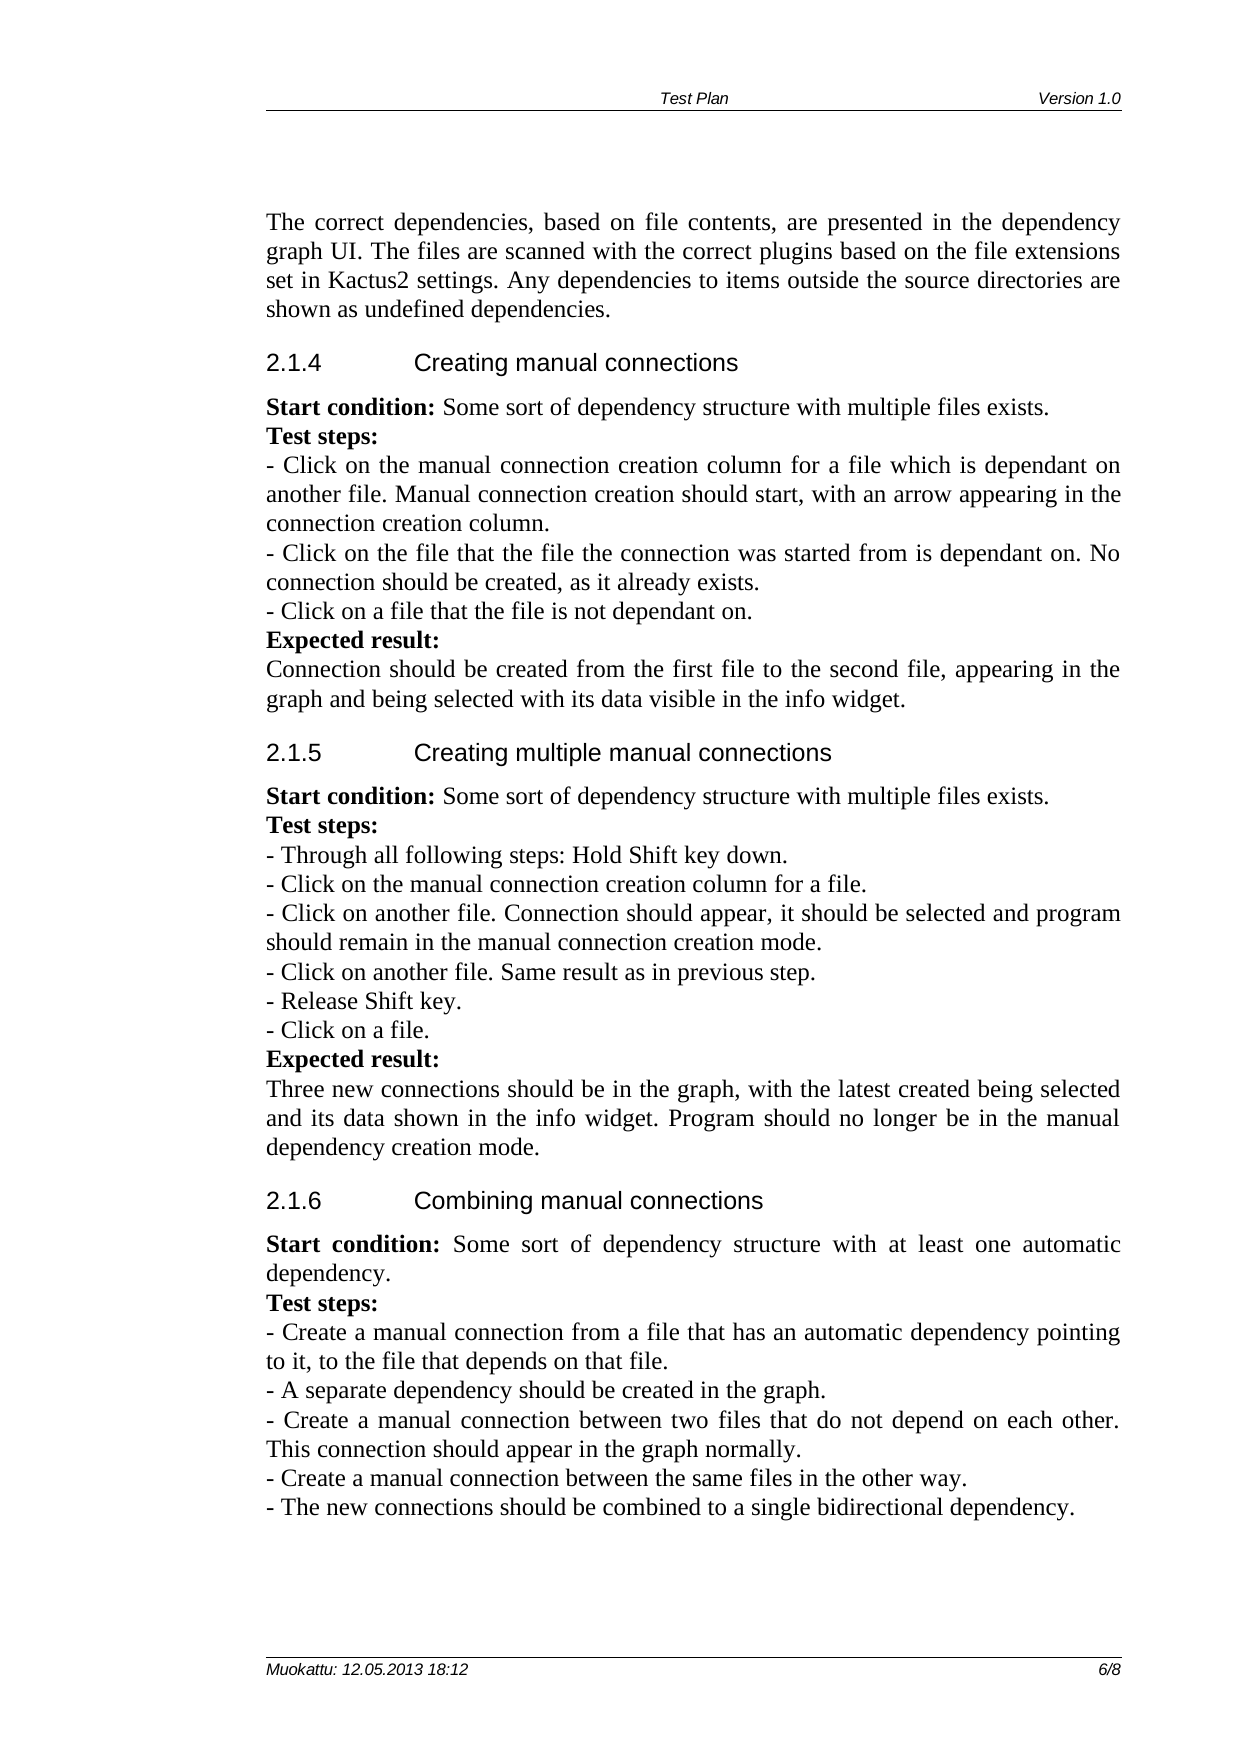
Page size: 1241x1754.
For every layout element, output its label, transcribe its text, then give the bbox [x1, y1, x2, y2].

text - Click on another file. Connection should appear, it should be selected and program should remain in the manual connection creation mode. [266, 898, 1122, 956]
text - A separate dependency should be created in the graph. [266, 1375, 1122, 1404]
text - Create a manual connection from a file that has an automatic dependency pointing to it, to the file that depends on that file. [266, 1317, 1122, 1375]
text Three new connections should be in the graph, with the latest created being selected and its data shown in the info widget. Program should no longer be in the manual dependency creation mode. [266, 1073, 1122, 1161]
text - Create a manual connection between the same files in the other way. [266, 1463, 1122, 1492]
text - Click on the manual connection creation column for a file which is dependant on another file. Manual connection creation should start, with an arrow appearing in the connection creation column. [266, 450, 1122, 537]
text Test steps: [266, 1288, 1122, 1317]
text Test steps: [266, 421, 1122, 450]
subtitle Creating manual connections [266, 348, 1122, 377]
text - The new connections should be combined to a single bidirectional dependency. [266, 1492, 1122, 1521]
subtitle Combining manual connections [266, 1186, 1122, 1215]
text - Click on the manual connection creation column for a file. [266, 869, 1122, 898]
text - Through all following steps: Hold Shift key down. [266, 839, 1122, 869]
text - Release Shift key. [266, 986, 1122, 1015]
text - Create a manual connection between two files that do not depend on each other. This connection should appear in the graph normally. [266, 1404, 1122, 1463]
text Test steps: [266, 810, 1122, 839]
text Start condition: Some sort of dependency structure with multiple files exists. [266, 392, 1122, 421]
text Expected result: [266, 625, 1122, 654]
text Start condition: Some sort of dependency structure with at least one automatic dependency. [266, 1229, 1122, 1287]
text Expected result: [266, 1044, 1122, 1073]
text The correct dependencies, based on file contents, are presented in the dependency graph UI. The files are scanned with the correct plugins based on the file extensions set in Kactus2 settings. Any dependencies to items outside the source directories are shown as undefined dependencies. [266, 207, 1122, 323]
subtitle Creating multiple manual connections [266, 737, 1122, 766]
text - Click on the file that the file the connection was started from is dependant on. No connection should be created, as it already exists. [266, 537, 1122, 596]
text - Click on a file that the file is not dependant on. [266, 596, 1122, 625]
text Connection should be created from the first file to the second file, appearing in the graph and being selected with its data visible in the info widget. [266, 654, 1122, 712]
text Start condition: Some sort of dependency structure with multiple files exists. [266, 781, 1122, 810]
text - Click on a file. [266, 1015, 1122, 1044]
text - Click on another file. Same result as in previous step. [266, 956, 1122, 986]
